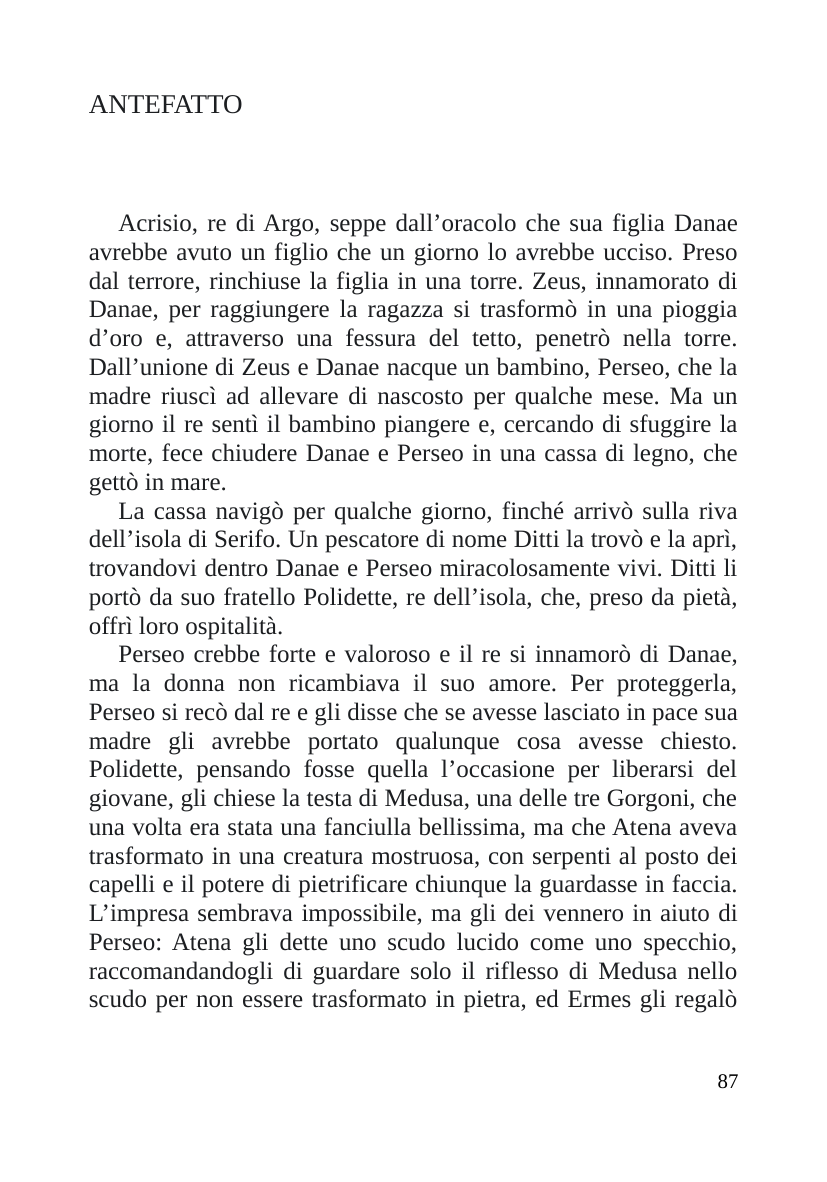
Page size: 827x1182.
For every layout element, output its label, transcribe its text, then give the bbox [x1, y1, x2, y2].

text La cassa navigò per qualche giorno, finché arrivò sulla riva dell’isola di Serifo. Un pescatore di nome Ditti la trovò e la aprì, trovandovi dentro Danae e Perseo miracolosamente vivi. Ditti li portò da suo fratello Polidette, re dell’isola, che, preso da pietà, offrì loro ospitalità. [88, 496, 738, 639]
text ANTEFATTO [88, 88, 738, 120]
text Acrisio, re di Argo, seppe dall’oracolo che sua figlia Danae avrebbe avuto un figlio che un giorno lo avrebbe ucciso. Preso dal terrore, rinchiuse la figlia in una torre. Zeus, innamorato di Danae, per raggiungere la ragazza si trasformò in una pioggia d’oro e, attraverso una fessura del tetto, penetrò nella torre. Dall’unione di Zeus e Danae nacque un bambino, Perseo, che la madre riuscì ad allevare di nascosto per qualche mese. Ma un giorno il re sentì il bambino piangere e, cercando di sfuggire la morte, fece chiudere Danae e Perseo in una cassa di legno, che gettò in mare. [88, 208, 738, 496]
text Perseo crebbe forte e valoroso e il re si innamorò di Danae, ma la donna non ricambiava il suo amore. Per proteggerla, Perseo si recò dal re e gli disse che se avesse lasciato in pace sua madre gli avrebbe portato qualunque cosa avesse chiesto. Polidette, pensando fosse quella l’occasione per liberarsi del giovane, gli chiese la testa di Medusa, una delle tre Gorgoni, che una volta era stata una fanciulla bellissima, ma che Atena aveva trasformato in una creatura mostruosa, con serpenti al posto dei capelli e il potere di pietrificare chiunque la guardasse in faccia. L’impresa sembrava impossibile, ma gli dei vennero in aiuto di Perseo: Atena gli dette uno scudo lucido come uno specchio, raccomandandogli di guardare solo il riflesso di Medusa nello scudo per non essere trasformato in pietra, ed Ermes gli regalò [88, 639, 738, 1013]
